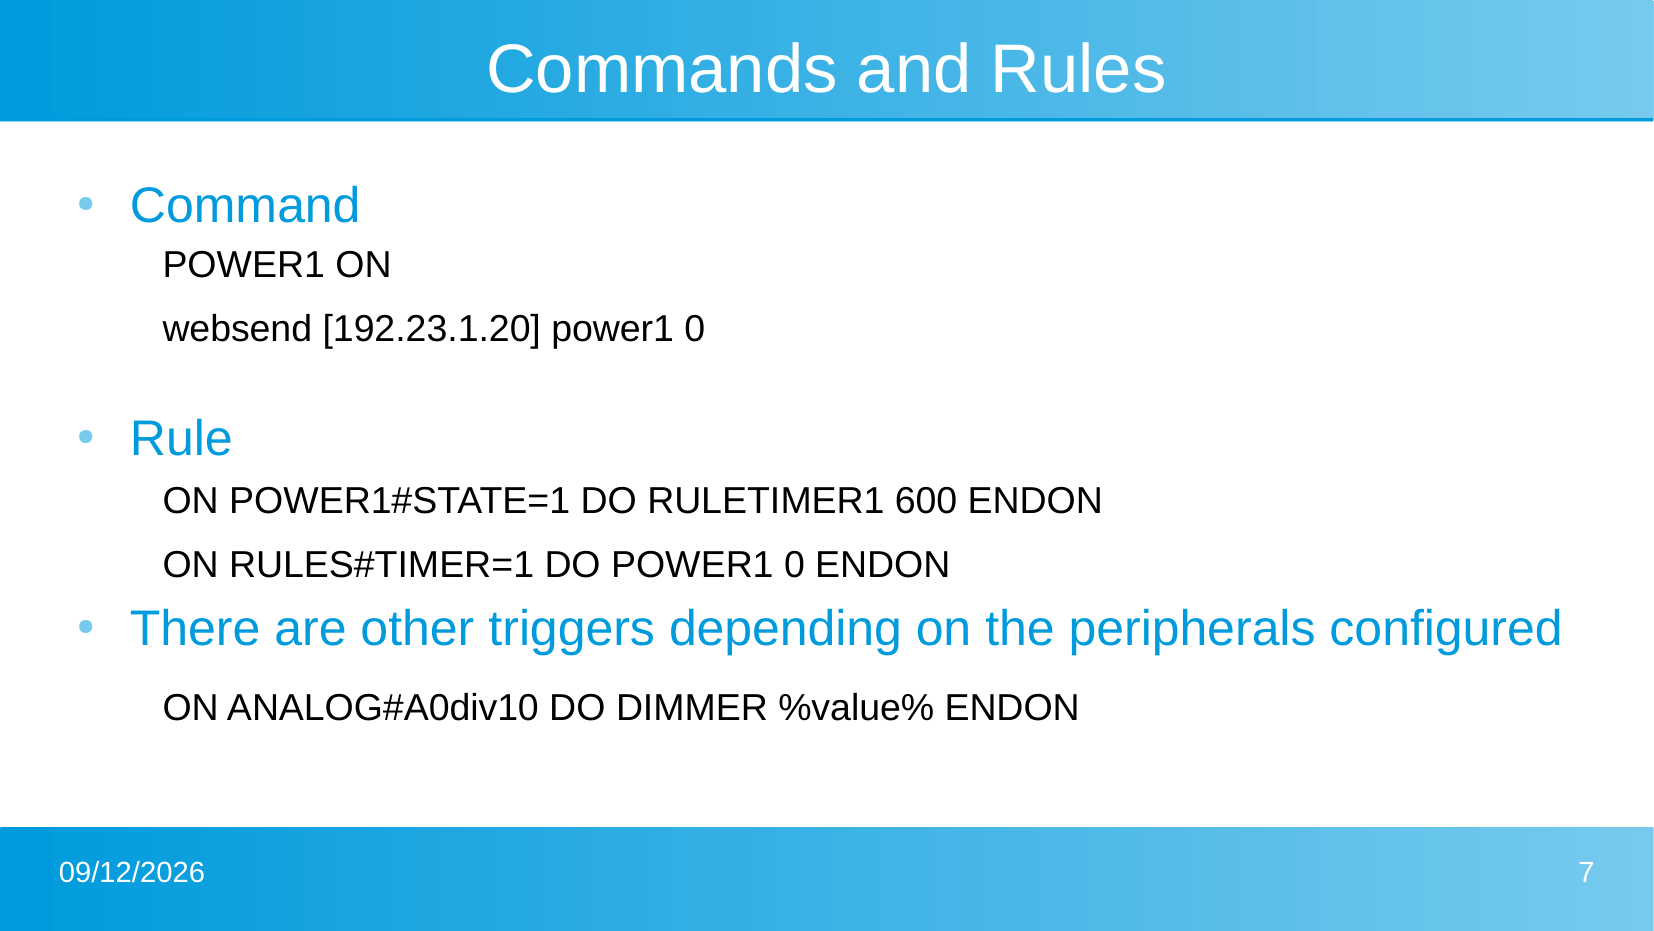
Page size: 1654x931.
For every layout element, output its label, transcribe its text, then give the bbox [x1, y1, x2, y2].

text_box ON ANALOG#A0div10 DO DIMMER %value% ENDON [147, 679, 1123, 739]
title Commands and Rules [59, 29, 1595, 108]
text_box ON POWER1#STATE=1 DO RULETIMER1 600 ENDON ON RULES#TIMER=1 DO POWER1 0 ENDON [147, 472, 1270, 594]
list Command Rule There are other triggers depending on the peripherals configured [59, 177, 1595, 768]
text_box POWER1 ON websend [192.23.1.20] power1 0 [147, 236, 886, 384]
